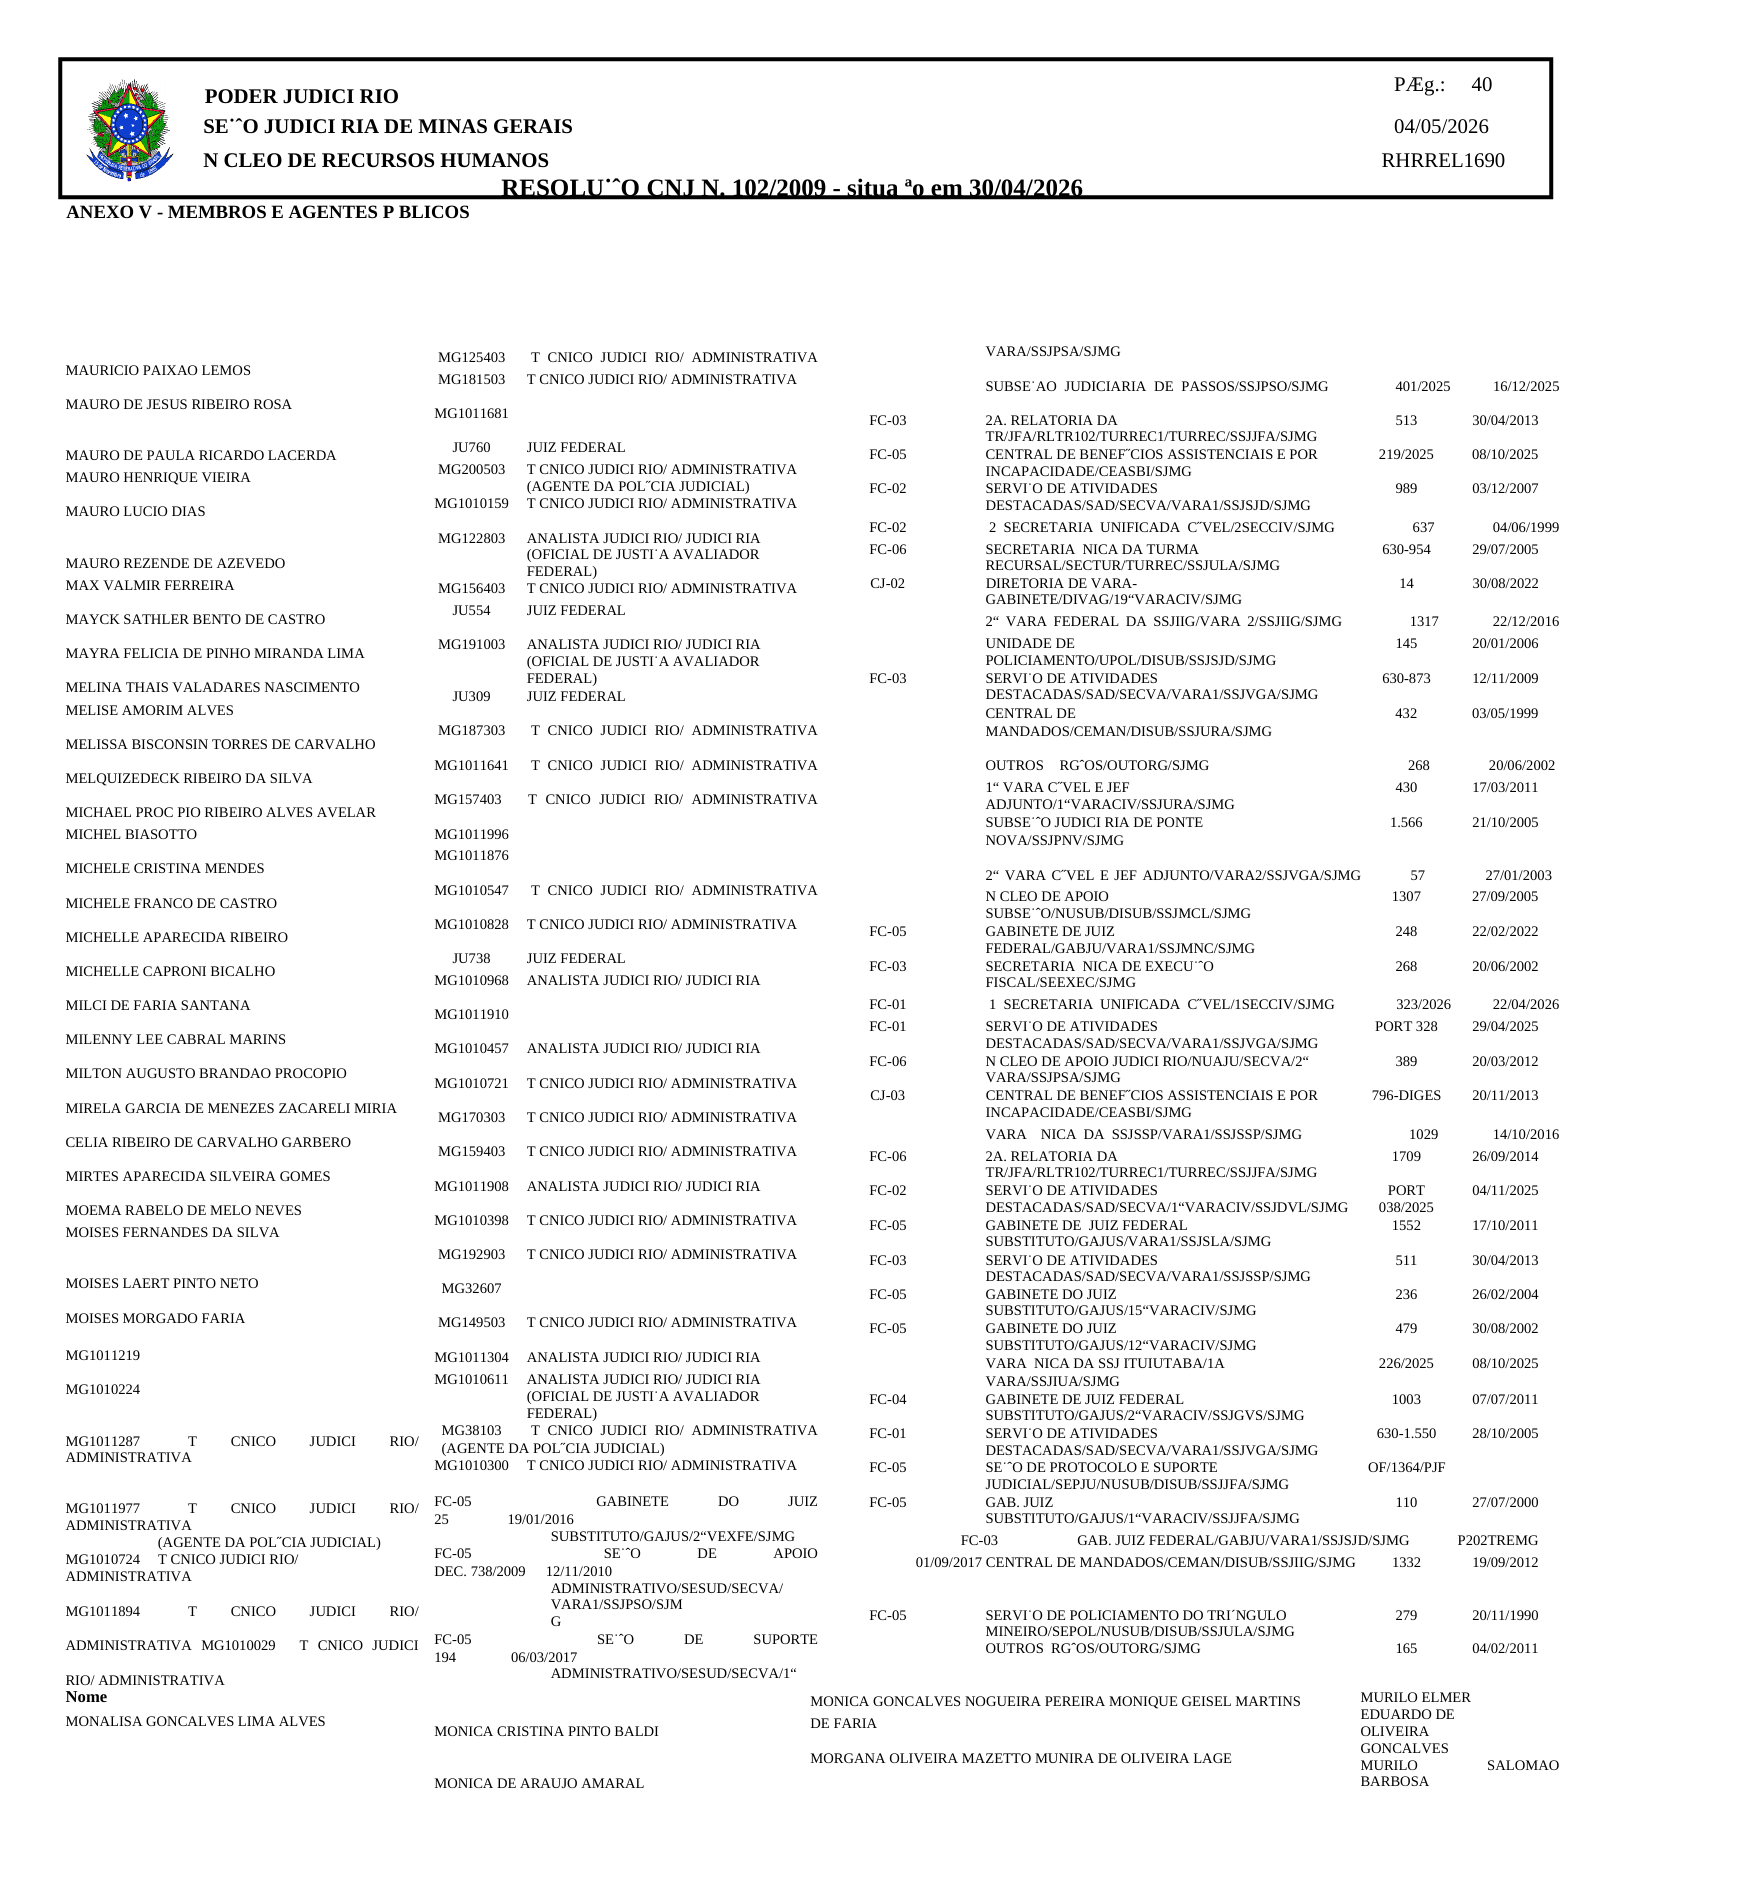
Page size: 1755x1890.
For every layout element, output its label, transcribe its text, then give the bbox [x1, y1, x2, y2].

text FC-05 GABINETE DO JUIZ 25 19/01/2016 [434, 1492, 818, 1528]
text RECURSAL/SECTUR/TURREC/SSJULA/SJMG [985, 557, 1559, 574]
text MORGANA OLIVEIRA MAZETTO MUNIRA DE OLIVEIRA LAGE [810, 1732, 1250, 1766]
picture [54, 53, 1557, 202]
text MINEIRO/SEPOL/NUSUB/DISUB/SSJULA/SJMG [985, 1623, 1559, 1639]
text MELINA THAIS VALADARES NASCIMENTO MELISE AMORIM ALVES [65, 674, 381, 718]
text SUBSTITUTO/GAJUS/1“VARACIV/SSJJFA/SJMG [985, 1511, 1559, 1527]
text JU309 JUIZ FEDERAL [452, 688, 818, 704]
text MONALISA GONCALVES LIMA ALVES [65, 1714, 418, 1730]
text OUTROS RGˆOS/OUTORG/SJMG 165 04/02/2011 [985, 1640, 1559, 1657]
text (OFICIAL DE JUSTI˙A AVALIADOR FEDERAL) [527, 653, 780, 687]
text DESTACADAS/SAD/SECVA/VARA1/SSJVGA/SJMG [985, 687, 1559, 703]
text FEDERAL/GABJU/VARA1/SSJMNC/SJMG [985, 940, 1559, 956]
text FC-01 SERVI˙O DE ATIVIDADES 630-1.550 28/10/2005 [869, 1424, 1559, 1442]
text MG1010547 T CNICO JUDICI RIO/ ADMINISTRATIVA MG1010828 T CNICO JUDICI RIO/ ADMINISTRATIVA [434, 864, 818, 933]
text FC-05 CENTRAL DE BENEF˝CIOS ASSISTENCIAIS E POR 219/2025 08/10/2025 [869, 445, 1559, 463]
text MAURO DE PAULA RICARDO LACERDA MAURO HENRIQUE VIEIRA [65, 442, 358, 486]
text FC-04 GABINETE DE JUIZ FEDERAL 1003 07/07/2011 [869, 1389, 1559, 1407]
text DESTACADAS/SAD/SECVA/VARA1/SSJSSP/SJMG [985, 1268, 1559, 1284]
text CJ-02 DIRETORIA DE VARA- 14 30/08/2022 [870, 574, 1559, 592]
text MG159403 T CNICO JUDICI RIO/ ADMINISTRATIVA MG1011908 ANALISTA JUDICI RIO/ JUDICI RIA MG1010398 T CNICO JUDICI RIO/ ADMINISTRATIVA [434, 1125, 818, 1228]
text FC-05 GABINETE DO JUIZ 236 26/02/2004 [869, 1284, 1559, 1302]
text FC-01 1 SECRETARIA UNIFICADA C˝VEL/1SECCIV/SJMG 323/2026 22/04/2026 FC-01 SERVI˙O DE ATIVIDADES PORT 328 29/04/2025 [869, 991, 1559, 1035]
text FC-05 SE˙ˆO DE PROTOCOLO E SUPORTE OF/1364/PJF [869, 1458, 1559, 1476]
text FC-02 SERVI˙O DE ATIVIDADES 989 03/12/2007 [869, 479, 1559, 497]
text SUBSTITUTO/GAJUS/VARA1/SSJSLA/SJMG [985, 1234, 1559, 1250]
text MG32607 [441, 1281, 818, 1297]
text MILENNY LEE CABRAL MARINS [65, 1031, 416, 1047]
text FC-06 N CLEO DE APOIO JUDICI RIO/NUAJU/SECVA/2“ 389 20/03/2012 [869, 1052, 1559, 1069]
text MICHELE CRISTINA MENDES [65, 861, 416, 877]
text (AGENTE DA POL˝CIA JUDICIAL) MG1010159 T CNICO JUDICI RIO/ ADMINISTRATIVA [434, 478, 818, 512]
text SUBSE˙AO JUDICIARIA DE PASSOS/SSJPSO/SJMG 401/2025 16/12/2025 FC-03 2A. RELATORIA DA 513 30/04/2013 [869, 360, 1559, 428]
text (OFICIAL DE JUSTI˙A AVALIADOR FEDERAL) [527, 1387, 780, 1422]
text SUBSE˙ˆO JUDICI RIA DE PONTE 1.566 21/10/2005 NOVA/SSJPNV/SJMG [985, 812, 1559, 849]
text MG1010224 [65, 1382, 416, 1398]
text POLICIAMENTO/UPOL/DISUB/SSJSJD/SJMG [985, 653, 1559, 669]
text MG1010968 ANALISTA JUDICI RIO/ JUDICI RIA [434, 972, 818, 988]
text JU738 JUIZ FEDERAL [452, 950, 818, 967]
text MONICA GONCALVES NOGUEIRA PEREIRA MONIQUE GEISEL MARTINS DE FARIA [810, 1688, 1324, 1732]
text MILTON AUGUSTO BRANDAO PROCOPIO MIRELA GARCIA DE MENEZES ZACARELI MIRIA CELIA RIBEIRO DE CARVALHO GARBERO [65, 1047, 398, 1151]
text MAURO LUCIO DIAS [65, 504, 416, 520]
text SUBSTITUTO/GAJUS/2“VEXFE/SJMG [551, 1528, 818, 1544]
text MURILO SALOMAO BARBOSA [1360, 1757, 1559, 1789]
text FC-03 SERVI˙O DE ATIVIDADES 630-873 12/11/2009 [869, 669, 1559, 687]
text MICHELE FRANCO DE CASTRO [65, 895, 416, 911]
text JU760 JUIZ FEDERAL [452, 439, 818, 456]
text MG1011977 T CNICO JUDICI RIO/ ADMINISTRATIVA [65, 1500, 416, 1533]
text SUBSTITUTO/GAJUS/2“VARACIV/SSJGVS/SJMG [985, 1407, 1559, 1424]
text VARA NICA DA SSJ ITUIUTABA/1A 226/2025 08/10/2025 VARA/SSJIUA/SJMG [985, 1353, 1559, 1389]
text MG170303 T CNICO JUDICI RIO/ ADMINISTRATIVA [438, 1109, 818, 1125]
text MG156403 T CNICO JUDICI RIO/ ADMINISTRATIVA [438, 580, 818, 597]
text FC-05 GAB. JUIZ 110 27/07/2000 [869, 1492, 1559, 1510]
text MG149503 T CNICO JUDICI RIO/ ADMINISTRATIVA MG1011304 ANALISTA JUDICI RIO/ JUDICI RIA [434, 1297, 818, 1365]
text MG1011910 [434, 1006, 818, 1022]
text DESTACADAS/SAD/SECVA/VARA1/SSJVGA/SJMG [985, 1035, 1559, 1051]
text SUBSTITUTO/GAJUS/12“VARACIV/SJMG [985, 1337, 1559, 1353]
text FC-05 SE˙ˆO DE SUPORTE 194 06/03/2017 [434, 1629, 818, 1665]
text MG192903 T CNICO JUDICI RIO/ ADMINISTRATIVA [438, 1246, 818, 1263]
text MICHELLE CAPRONI BICALHO [65, 963, 416, 979]
text MIRTES APARECIDA SILVEIRA GOMES [65, 1168, 416, 1185]
text OUTROS RGˆOS/OUTORG/SJMG 268 20/06/2002 1“ VARA C˝VEL E JEF 430 17/03/2011 [985, 751, 1555, 796]
text (OFICIAL DE JUSTI˙A AVALIADOR [527, 546, 818, 563]
text MELISSA BISCONSIN TORRES DE CARVALHO MELQUIZEDECK RIBEIRO DA SILVA [65, 718, 396, 787]
text FC-05 GABINETE DE JUIZ 248 22/02/2022 [869, 922, 1559, 940]
text MG1011876 [434, 848, 818, 864]
text MICHAEL PROC PIO RIBEIRO ALVES AVELAR MICHEL BIASOTTO [65, 799, 397, 843]
text (AGENTE DA POL˝CIA JUDICIAL) MG1010724 T CNICO JUDICI RIO/ ADMINISTRATIVA [65, 1533, 416, 1585]
text VARA/SSJPSA/SJMG [985, 1070, 1559, 1086]
text ADMINISTRATIVO/SESUD/SECVA/VARA1/SSJPSO/SJM [551, 1580, 818, 1613]
text MICHELLE APARECIDA RIBEIRO [65, 929, 416, 945]
text FC-02 2 SECRETARIA UNIFICADA C˝VEL/2SECCIV/SJMG 637 04/06/1999 FC-06 SECRETARIA NICA DA TURMA 630-954 29/07/2005 [869, 513, 1559, 557]
text G [551, 1613, 818, 1629]
text MOISES LAERT PINTO NETO MOISES MORGADO FARIA [65, 1258, 279, 1326]
text MG1011681 [434, 406, 818, 422]
text JUDICIAL/SEPJU/NUSUB/DISUB/SSJJFA/SJMG [985, 1476, 1559, 1492]
text MAURICIO PAIXAO LEMOS MAURO DE JESUS RIBEIRO ROSA [65, 344, 307, 412]
text TR/JFA/RLTR102/TURREC1/TURREC/SSJJFA/SJMG [985, 429, 1559, 445]
text VARA/SSJPSA/SJMG [985, 344, 1559, 360]
text SUBSE˙ˆO/NUSUB/DISUB/SSJMCL/SJMG [985, 906, 1559, 922]
text MG38103 T CNICO JUDICI RIO/ ADMINISTRATIVA (AGENTE DA POL˝CIA JUDICIAL) [441, 1422, 818, 1456]
text MG1011287 T CNICO JUDICI RIO/ ADMINISTRATIVA [65, 1433, 416, 1466]
text ADJUNTO/1“VARACIV/SSJURA/SJMG [985, 796, 1559, 812]
text MG1011894 T CNICO JUDICI RIO/ ADMINISTRATIVA MG1010029 T CNICO JUDICI RIO/ ADMINISTRATIVA [65, 1585, 416, 1688]
text MURILO ELMER EDUARDO DE OLIVEIRA GONCALVES [1360, 1688, 1503, 1756]
text FC-03 SECRETARIA NICA DE EXECU˙ˆO 268 20/06/2002 [869, 956, 1559, 974]
text MAURO REZENDE DE AZEVEDO MAX VALMIR FERREIRA [65, 549, 306, 593]
text VARA NICA DA SSJSSP/VARA1/SSJSSP/SJMG 1029 14/10/2016 FC-06 2A. RELATORIA DA 1709 26/09/2014 [869, 1120, 1559, 1164]
text TR/JFA/RLTR102/TURREC1/TURREC/SSJJFA/SJMG [985, 1164, 1559, 1181]
text GABINETE/DIVAG/19“VARACIV/SJMG [985, 592, 1559, 608]
text MG1011219 [65, 1348, 416, 1364]
text CENTRAL DE 432 03/05/1999 MANDADOS/CEMAN/DISUB/SSJURA/SJMG [985, 703, 1559, 739]
text FISCAL/SEEXEC/SJMG [985, 975, 1559, 991]
text MILCI DE FARIA SANTANA [65, 997, 416, 1013]
text FC-03 GAB. JUIZ FEDERAL/GABJU/VARA1/SSJSJD/SJMG P202TREMG 01/09/2017 CENTRAL DE MANDADOS/CEMAN/DISUB/SSJIIG/SJMG 1332 19/09/2012 [869, 1527, 1538, 1571]
text SUBSTITUTO/GAJUS/15“VARACIV/SJMG [985, 1303, 1559, 1319]
text MG1010457 ANALISTA JUDICI RIO/ JUDICI RIA MG1010721 T CNICO JUDICI RIO/ ADMINISTRATIVA [434, 1022, 818, 1091]
text FC-05 GABINETE DE JUIZ FEDERAL 1552 17/10/2011 [869, 1216, 1559, 1233]
text MG1010611 ANALISTA JUDICI RIO/ JUDICI RIA [434, 1371, 818, 1387]
text ADMINISTRATIVO/SESUD/SECVA/1“ [551, 1666, 818, 1682]
text FC-05 SERVI˙O DE POLICIAMENTO DO TRI´NGULO 279 20/11/1990 [869, 1605, 1559, 1623]
text DESTACADAS/SAD/SECVA/VARA1/SSJVGA/SJMG [985, 1442, 1559, 1458]
text MAYCK SATHLER BENTO DE CASTRO MAYRA FELICIA DE PINHO MIRANDA LIMA [65, 593, 382, 662]
text FEDERAL) [527, 563, 818, 579]
text 2“ VARA C˝VEL E JEF ADJUNTO/VARA2/SSJVGA/SJMG 57 27/01/2003 N CLEO DE APOIO 1307 27/09/2005 [985, 861, 1552, 905]
text INCAPACIDADE/CEASBI/SJMG [985, 1104, 1559, 1120]
text MG1010300 T CNICO JUDICI RIO/ ADMINISTRATIVA [434, 1457, 818, 1473]
text MG191003 ANALISTA JUDICI RIO/ JUDICI RIA [438, 636, 818, 652]
text DESTACADAS/SAD/SECVA/1“VARACIV/SSJDVL/SJMG 038/2025 [985, 1199, 1559, 1216]
text INCAPACIDADE/CEASBI/SJMG [985, 463, 1559, 479]
text MOEMA RABELO DE MELO NEVES MOISES FERNANDES DA SILVA [65, 1197, 323, 1241]
text MG122803 ANALISTA JUDICI RIO/ JUDICI RIA [438, 529, 818, 546]
text MG200503 T CNICO JUDICI RIO/ ADMINISTRATIVA [438, 461, 818, 478]
text MONICA CRISTINA PINTO BALDI MONICA DE ARAUJO AMARAL [434, 1688, 705, 1791]
text FC-03 SERVI˙O DE ATIVIDADES 511 30/04/2013 [869, 1250, 1559, 1268]
text DESTACADAS/SAD/SECVA/VARA1/SSJSJD/SJMG [985, 497, 1559, 513]
text Nome [65, 1688, 418, 1706]
text CJ-03 CENTRAL DE BENEF˝CIOS ASSISTENCIAIS E POR 796-DIGES 20/11/2013 [870, 1086, 1559, 1104]
text FC-02 SERVI˙O DE ATIVIDADES PORT 04/11/2025 [869, 1181, 1559, 1199]
text FC-05 GABINETE DO JUIZ 479 30/08/2002 [869, 1319, 1559, 1337]
text MG125403 T CNICO JUDICI RIO/ ADMINISTRATIVA MG181503 T CNICO JUDICI RIO/ ADMINISTRATIVA [438, 344, 818, 388]
text JU554 JUIZ FEDERAL [452, 602, 818, 618]
text MG187303 T CNICO JUDICI RIO/ ADMINISTRATIVA MG1011641 T CNICO JUDICI RIO/ ADMINISTRATIVA MG157403 T CNICO JUDICI RIO/ ADMINISTRATIVA MG1011996 [434, 704, 818, 842]
text FC-05 SE˙ˆO DE APOIO DEC. 738/2009 12/11/2010 [434, 1544, 818, 1580]
text 2“ VARA FEDERAL DA SSJIIG/VARA 2/SSJIIG/SJMG 1317 22/12/2016 UNIDADE DE 145 20/01/2006 [985, 608, 1559, 652]
